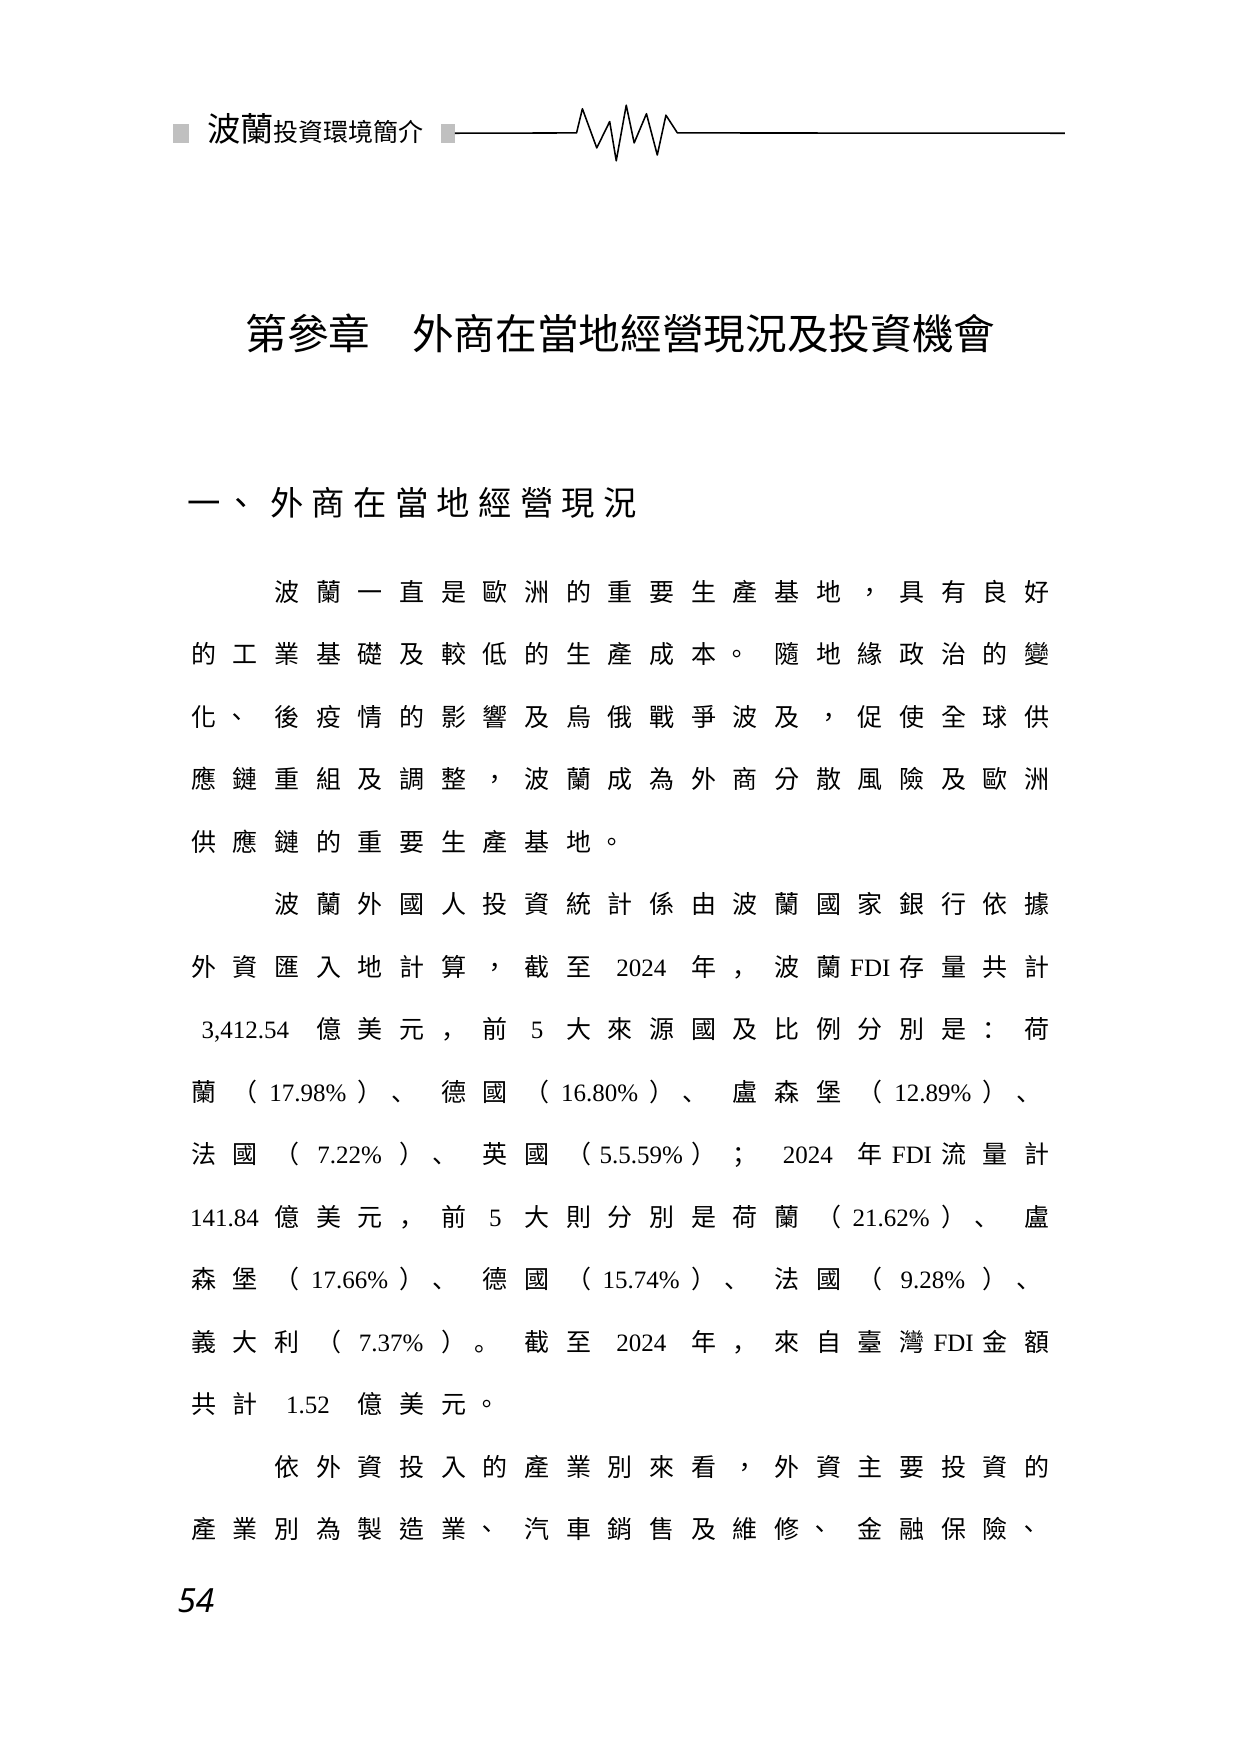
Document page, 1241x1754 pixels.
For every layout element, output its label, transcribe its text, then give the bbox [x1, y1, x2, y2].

text 波蘭外國人投資統計係由波蘭國家銀行依據外資匯入地計算，截至2024年，波蘭FDI存量共計3,412.54億美元，前5大來源國及比例分別是：荷蘭（17.98%）、德國（16.80%）、盧森堡（12.89%）、法國（7.22%）、英國（5.5.59%）；2024年FDI流量計141.84億美元，前5大則分別是荷蘭（21.62%）、盧森堡（17.66%）、德國（15.74%）、法國（9.28%）、義大利（7.37%）。截至2024年，來自臺灣FDI金額共計1.52億美元。 [183, 861, 1058, 1424]
text 依外資投入的產業別來看，外資主要投資的產業別為製造業、汽車銷售及維修、金融保險、 [183, 1424, 1058, 1549]
text 波蘭一直是歐洲的重要生產基地，具有良好的工業基礎及較低的生產成本。隨地緣政治的變化、後疫情的影響及烏俄戰爭波及，促使全球供應鏈重組及調整，波蘭成為外商分散風險及歐洲供應鏈的重要生產基地。 [183, 549, 1058, 861]
text 一、外商在當地經營現況 [183, 459, 1058, 522]
text 第參章 外商在當地經營現況及投資機會 [183, 290, 1058, 352]
